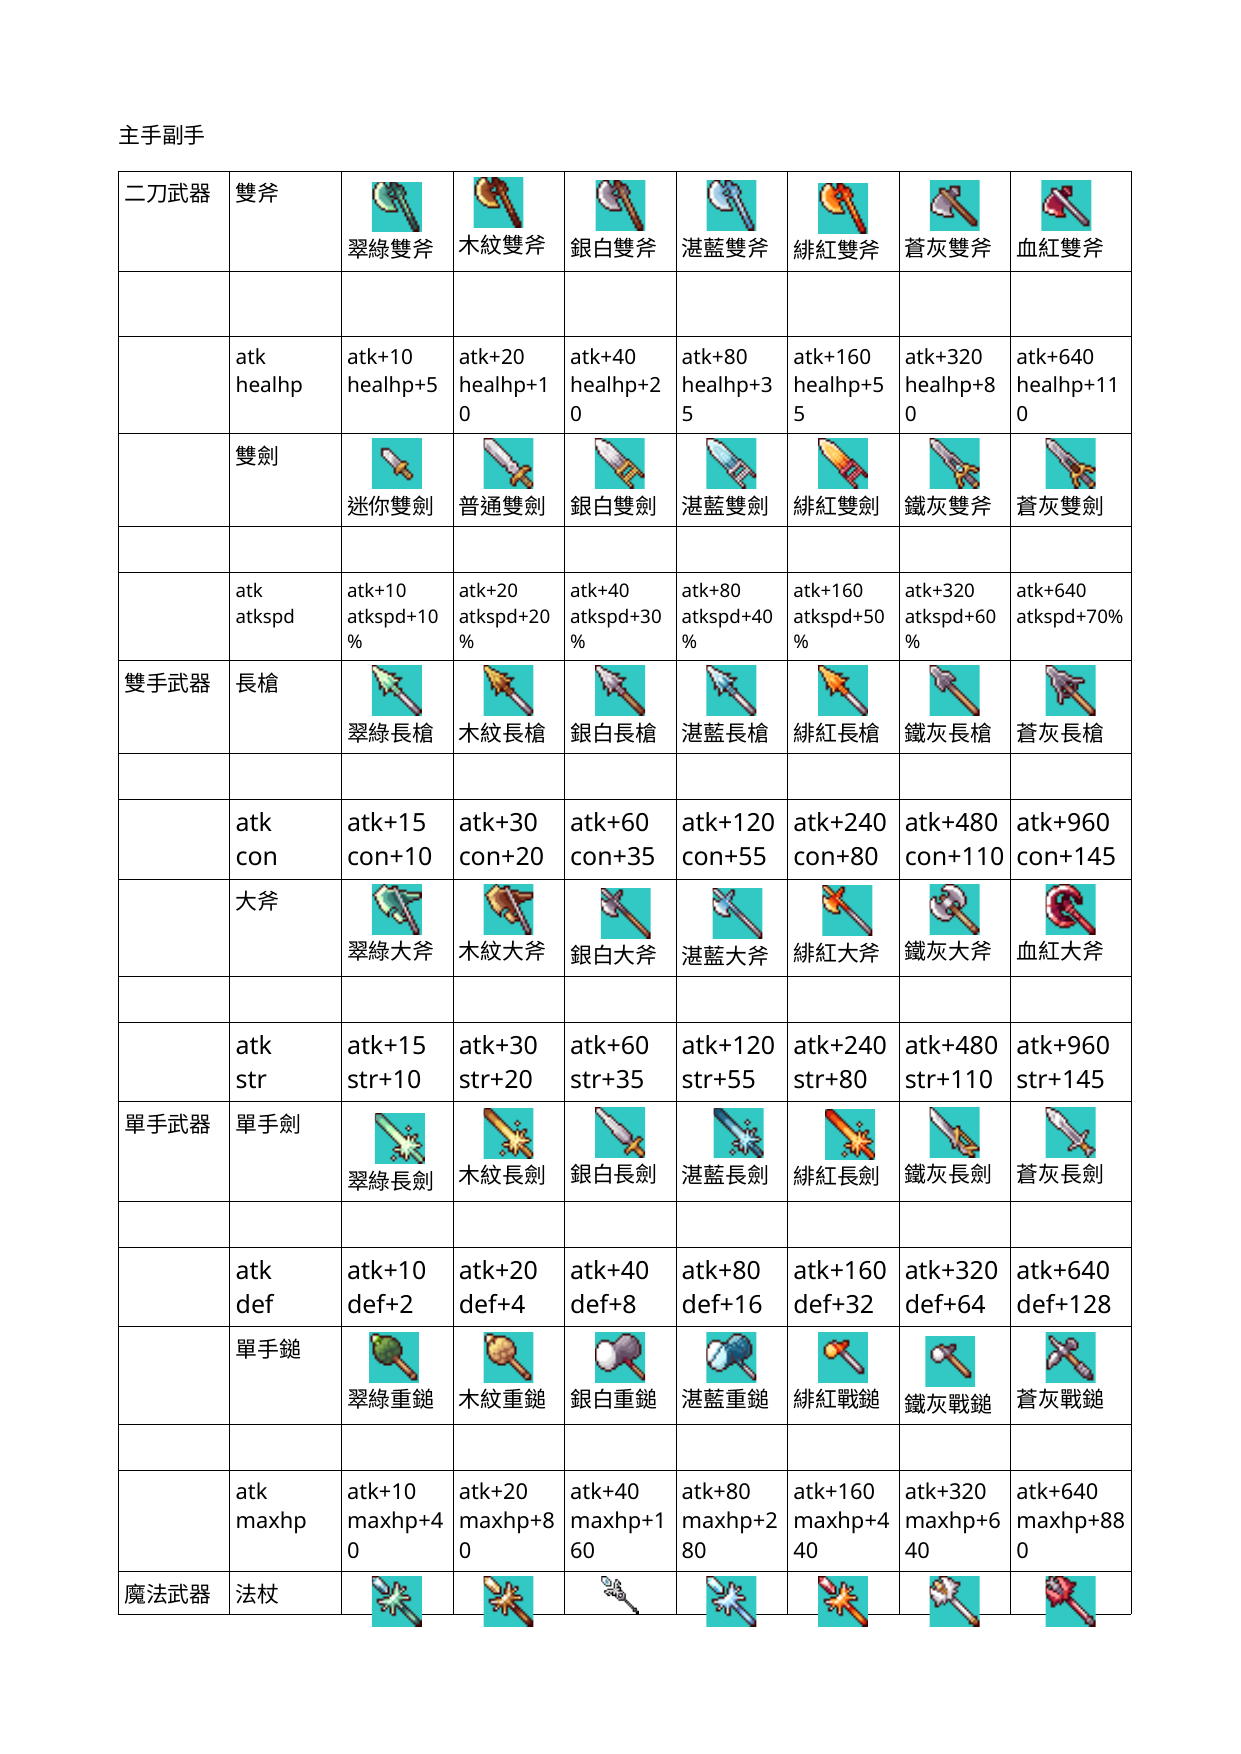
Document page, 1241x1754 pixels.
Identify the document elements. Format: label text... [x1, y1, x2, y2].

picture [1045, 1107, 1096, 1158]
table_cell [342, 1327, 453, 1332]
table_cell [119, 880, 229, 976]
table_cell [565, 1202, 676, 1247]
table_cell 緋紅長槍 [788, 661, 899, 753]
table_cell atk+60 str+35 [565, 1023, 676, 1101]
table_cell [900, 1572, 1010, 1614]
table_cell [419, 1333, 453, 1382]
table_cell atk+640 maxhp+880 [1011, 1471, 1131, 1571]
table_cell atk+30 con+20 [454, 800, 564, 878]
table_cell [900, 272, 1010, 336]
table_cell atk+20 atkspd+20% [454, 573, 564, 660]
table_cell atk+160 maxhp+440 [788, 1471, 899, 1571]
table_cell [788, 1202, 899, 1247]
picture [825, 1109, 876, 1160]
table_cell atk+15 con+10 [342, 800, 453, 878]
picture [706, 438, 757, 489]
table_cell atk+30 str+20 [454, 1023, 564, 1101]
picture [595, 665, 646, 716]
table_header 二刀武器 [119, 172, 229, 271]
picture [1045, 1576, 1096, 1627]
table_cell [454, 1425, 564, 1470]
table_cell 蒼灰長劍 [1011, 1102, 1131, 1201]
picture [595, 1332, 646, 1383]
table_cell [119, 1327, 229, 1424]
table_cell 鐵灰戰鎚 [900, 1327, 1010, 1424]
picture [595, 180, 646, 231]
picture [1045, 884, 1096, 935]
table_cell [788, 1425, 899, 1470]
table_cell 銀白大斧 [565, 880, 676, 976]
picture [483, 884, 534, 935]
table_cell 湛藍重鎚 [677, 1327, 787, 1424]
table_cell 木紋大斧 [454, 880, 564, 976]
table_cell 湛藍雙劍 [677, 434, 787, 526]
table_cell [677, 1425, 787, 1470]
table_cell 銀白長槍 [565, 661, 676, 753]
table_cell [677, 1572, 787, 1614]
table_cell 鐵灰大斧 [900, 880, 1010, 976]
table_cell atk+160 def+32 [788, 1248, 899, 1326]
picture [712, 888, 763, 939]
table_cell atk maxhp [230, 1471, 341, 1571]
table_cell [342, 272, 453, 336]
table_cell [119, 977, 229, 1022]
table_cell atk+80 def+16 [677, 1248, 787, 1326]
picture [822, 885, 873, 936]
table_cell 鐵灰雙斧 [900, 434, 1010, 526]
picture [713, 1108, 764, 1158]
table_cell [454, 977, 564, 1022]
picture [369, 1332, 419, 1383]
picture [706, 665, 757, 716]
table_cell [342, 1425, 453, 1470]
table_cell 單手劍 [230, 1102, 341, 1201]
table_cell atk+320 atkspd+60% [900, 573, 1010, 660]
table_cell [900, 1202, 1010, 1247]
table_cell atk+160 atkspd+50% [788, 573, 899, 660]
picture [818, 1576, 868, 1627]
table_cell [342, 1202, 453, 1247]
table_cell [1011, 977, 1131, 1022]
picture [483, 438, 534, 489]
table_cell [119, 800, 229, 878]
table_cell [1011, 527, 1131, 572]
table_cell atk+320 maxhp+640 [900, 1471, 1010, 1571]
table_cell [900, 754, 1010, 799]
picture [929, 438, 980, 489]
table_cell [342, 977, 453, 1022]
picture [818, 183, 869, 234]
table_cell 大斧 [230, 880, 341, 976]
picture [483, 665, 534, 716]
picture [595, 1107, 646, 1158]
picture [371, 665, 422, 716]
table_cell [1011, 754, 1131, 799]
table_cell atk+80 maxhp+280 [677, 1471, 787, 1571]
table_cell [454, 754, 564, 799]
picture [371, 884, 422, 935]
table_cell [1011, 1572, 1131, 1614]
table_header [869, 184, 899, 233]
table_cell 普通雙劍 [454, 434, 564, 526]
table_cell atk+10 def+2 [342, 1248, 453, 1326]
table_cell atk+240 str+80 [788, 1023, 899, 1101]
table_cell 單手武器 [119, 1102, 229, 1201]
table_cell 緋紅戰鎚 [788, 1327, 899, 1424]
table_cell [230, 977, 341, 1022]
picture [1045, 665, 1096, 716]
table_cell atk+40 healhp+20 [565, 337, 676, 433]
table_cell 翠綠長槍 [342, 661, 453, 753]
table_cell 翠綠重鎚 [342, 1383, 453, 1424]
table_cell [677, 754, 787, 799]
table_cell 鐵灰長槍 [900, 661, 1010, 753]
picture [929, 180, 980, 231]
table_cell [119, 1023, 229, 1101]
picture [483, 1576, 534, 1627]
table_cell [788, 1572, 899, 1614]
table_cell atk+640 healhp+110 [1011, 337, 1131, 433]
picture [601, 1576, 639, 1614]
table_cell [230, 754, 341, 799]
picture [374, 1113, 425, 1164]
table_cell atk+960 con+145 [1011, 800, 1131, 878]
table_cell 木紋長劍 [454, 1102, 564, 1201]
picture [818, 665, 868, 716]
table_cell [565, 1572, 676, 1614]
table_cell atk+80 healhp+35 [677, 337, 787, 433]
picture [925, 1336, 976, 1387]
table_cell [788, 754, 899, 799]
table_cell atk+320 def+64 [900, 1248, 1010, 1326]
table_cell 緋紅長劍 [788, 1102, 899, 1201]
table_cell atk+40 atkspd+30% [565, 573, 676, 660]
table_cell [119, 272, 229, 336]
picture [1045, 438, 1096, 489]
table_cell 蒼灰戰鎚 [1011, 1327, 1131, 1424]
table_cell atk+80 atkspd+40% [677, 573, 787, 660]
table_cell [788, 977, 899, 1022]
table_cell atk+960 str+145 [1011, 1023, 1131, 1101]
table_cell 長槍 [230, 661, 341, 753]
table_cell 緋紅雙劍 [788, 434, 899, 526]
picture [483, 1332, 534, 1383]
table_cell [230, 1202, 341, 1247]
picture [929, 665, 980, 716]
table_header [788, 184, 818, 233]
table_cell 銀白重鎚 [565, 1327, 676, 1424]
table_cell atk+240 con+80 [788, 800, 899, 878]
table_cell 蒼灰雙劍 [1011, 434, 1131, 526]
table_cell [342, 754, 453, 799]
picture [473, 177, 524, 228]
table_cell 湛藍長劍 [677, 1102, 787, 1201]
picture [818, 438, 868, 489]
table_cell atk+60 con+35 [565, 800, 676, 878]
table_cell atk def [230, 1248, 341, 1326]
picture [706, 1332, 757, 1383]
table_cell 鐵灰長劍 [900, 1102, 1010, 1201]
table_header 木紋雙斧 [454, 172, 564, 271]
text 主手副手 [118, 118, 1122, 150]
picture [929, 884, 980, 935]
table_cell [788, 272, 899, 336]
table_cell atk+160 healhp+55 [788, 337, 899, 433]
table_cell [677, 977, 787, 1022]
table_cell [565, 977, 676, 1022]
picture [483, 1108, 534, 1159]
table_header 湛藍雙斧 [677, 172, 787, 271]
table_cell [565, 754, 676, 799]
table_cell 翠綠長劍 [342, 1102, 453, 1201]
table_cell atk+40 def+8 [565, 1248, 676, 1326]
table_cell [788, 527, 899, 572]
table_cell atk+120 con+55 [677, 800, 787, 878]
table_cell [119, 1425, 229, 1470]
table_cell 銀白雙劍 [565, 434, 676, 526]
table_cell 蒼灰長槍 [1011, 661, 1131, 753]
table_cell [1011, 1202, 1131, 1247]
table_cell atk+40 maxhp+160 [565, 1471, 676, 1571]
picture [600, 888, 651, 939]
table_cell atk+480 con+110 [900, 800, 1010, 878]
table_cell [119, 337, 229, 433]
table_cell [230, 1425, 341, 1470]
table_cell [565, 272, 676, 336]
table_header 血紅雙斧 [1011, 172, 1131, 271]
table_cell atk+640 def+128 [1011, 1248, 1131, 1326]
table_cell [119, 754, 229, 799]
table_cell [677, 527, 787, 572]
table_cell 雙劍 [230, 434, 341, 526]
table_cell atk+10 healhp+5 [342, 337, 453, 433]
table_cell atk+320 healhp+80 [900, 337, 1010, 433]
table_cell 湛藍大斧 [677, 880, 787, 976]
table_cell [454, 272, 564, 336]
table_cell [342, 1572, 453, 1614]
table_cell 法杖 [230, 1572, 341, 1614]
table_cell 單手鎚 [230, 1327, 341, 1424]
picture [1041, 180, 1092, 231]
table_cell atk+15 str+10 [342, 1023, 453, 1101]
table_cell atk+640 atkspd+70% [1011, 573, 1131, 660]
table_header 蒼灰雙斧 [900, 172, 1010, 271]
table_cell [565, 1425, 676, 1470]
table_cell atk+20 maxhp+80 [454, 1471, 564, 1571]
table_cell [454, 527, 564, 572]
picture [371, 182, 422, 232]
table_cell [677, 272, 787, 336]
table_header 翠綠雙斧 [342, 172, 453, 271]
table_cell [454, 1572, 564, 1614]
table_cell atk atkspd [230, 573, 341, 660]
table_cell atk healhp [230, 337, 341, 433]
table_cell atk str [230, 1023, 341, 1101]
table_cell [900, 977, 1010, 1022]
picture [594, 438, 645, 489]
table_cell 湛藍長槍 [677, 661, 787, 753]
table_cell 迷你雙劍 [342, 434, 453, 526]
table_header 緋紅雙斧 [788, 234, 899, 271]
table_cell atk+20 healhp+10 [454, 337, 564, 433]
picture [1045, 1332, 1096, 1383]
table_header 銀白雙斧 [565, 172, 676, 271]
table_header [788, 172, 899, 183]
table_cell [119, 1248, 229, 1326]
table_cell atk+480 str+110 [900, 1023, 1010, 1101]
table_cell [342, 527, 453, 572]
table_cell 緋紅大斧 [788, 880, 899, 976]
table_cell 血紅大斧 [1011, 880, 1131, 976]
table_cell 銀白長劍 [565, 1102, 676, 1201]
table_cell [677, 1202, 787, 1247]
table_cell 木紋重鎚 [454, 1327, 564, 1424]
picture [371, 1576, 422, 1627]
table_cell 翠綠大斧 [342, 880, 453, 976]
table_cell atk+10 maxhp+40 [342, 1471, 453, 1571]
table_cell [119, 527, 229, 572]
table_cell [454, 1202, 564, 1247]
table_header 雙斧 [230, 172, 341, 271]
table_cell atk+20 def+4 [454, 1248, 564, 1326]
picture [929, 1576, 980, 1627]
picture [929, 1107, 980, 1158]
table_cell 魔法武器 [119, 1572, 229, 1614]
picture [818, 1332, 868, 1383]
table_cell atk+10 atkspd+10% [342, 573, 453, 660]
table_cell [565, 527, 676, 572]
table_cell [119, 1202, 229, 1247]
table_cell atk+120 str+55 [677, 1023, 787, 1101]
table_cell [1011, 1425, 1131, 1470]
table_cell [119, 1471, 229, 1571]
table_cell [230, 272, 341, 336]
table_cell [342, 1333, 369, 1382]
table_cell [900, 1425, 1010, 1470]
picture [371, 438, 422, 489]
table_cell [230, 527, 341, 572]
table_cell [1011, 272, 1131, 336]
table_cell 雙手武器 [119, 661, 229, 753]
table_cell [119, 573, 229, 660]
table_cell [900, 527, 1010, 572]
table_cell 木紋長槍 [454, 661, 564, 753]
picture [706, 1576, 757, 1627]
picture [706, 180, 757, 231]
table_cell [119, 434, 229, 526]
table_cell atk con [230, 800, 341, 878]
